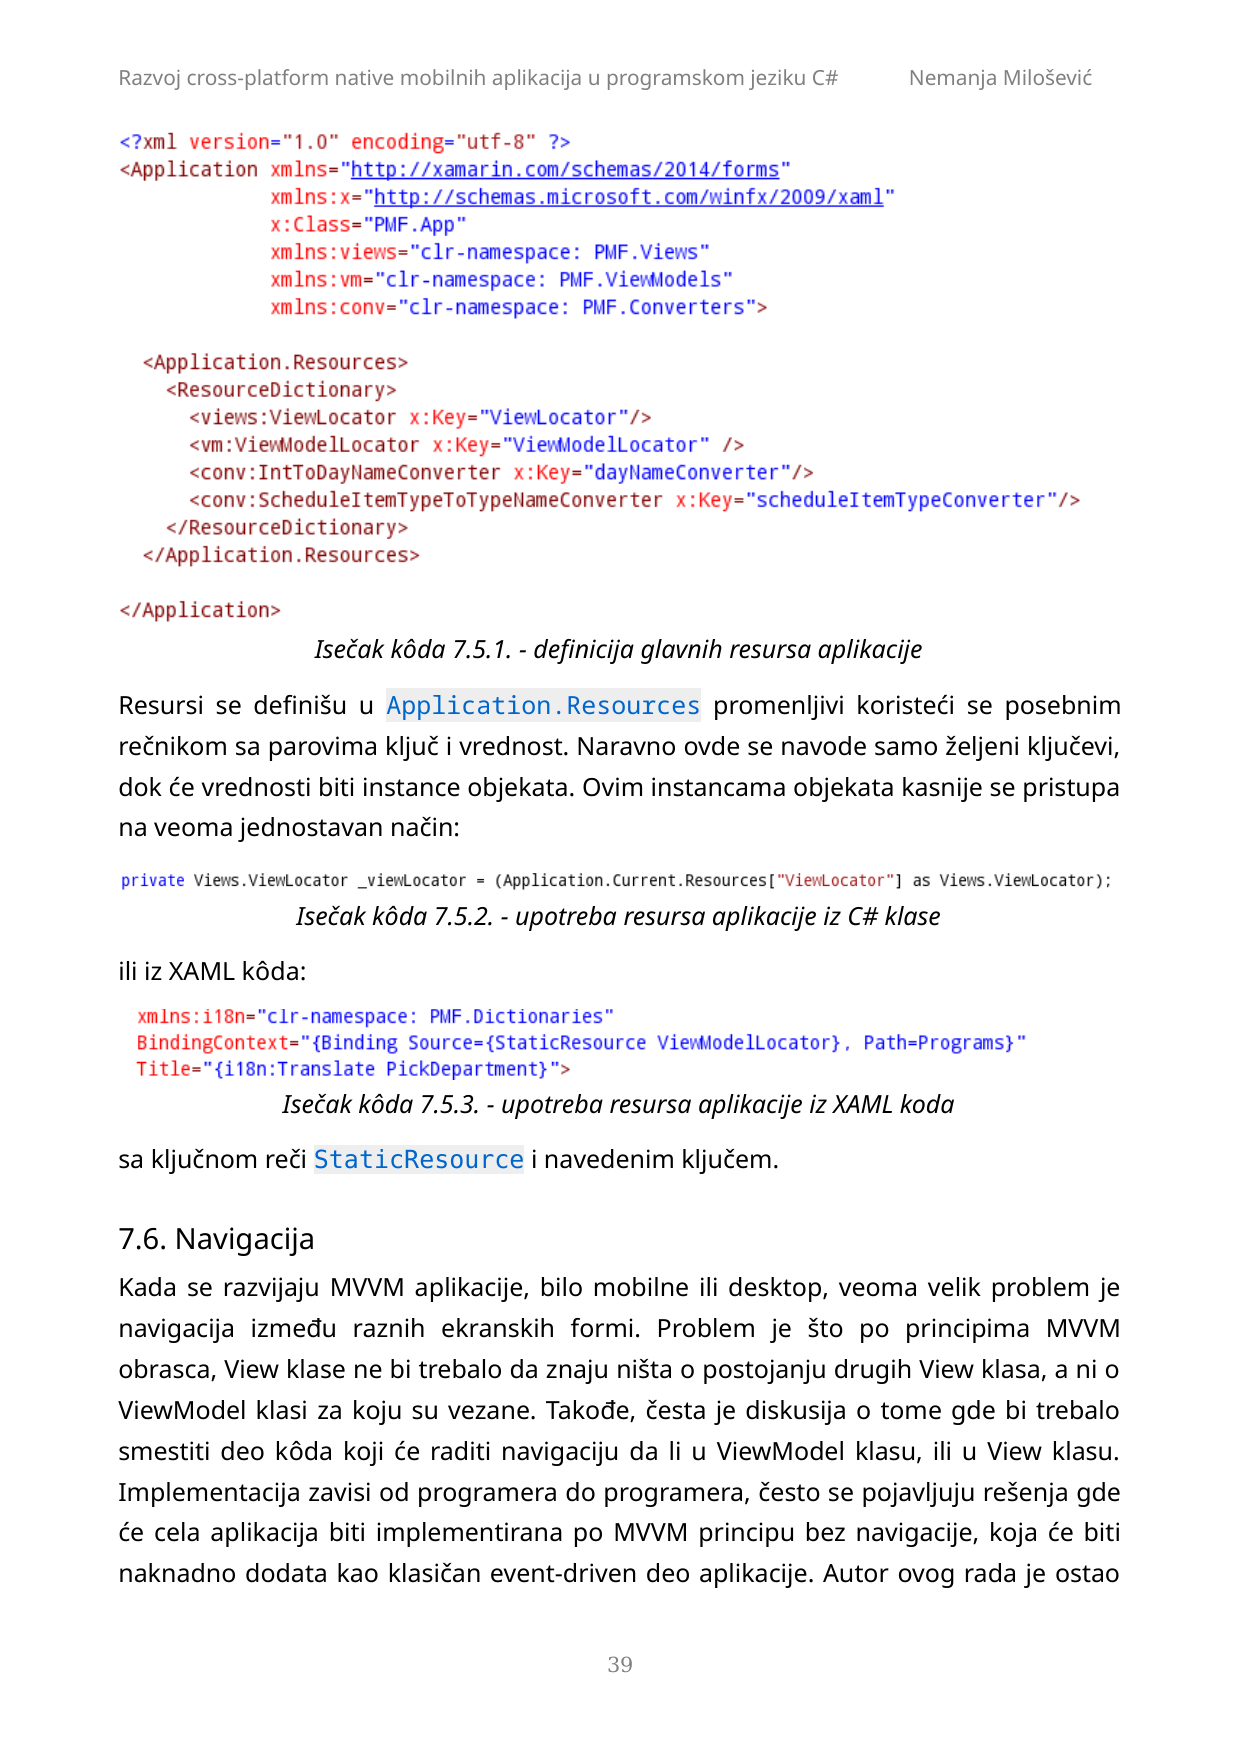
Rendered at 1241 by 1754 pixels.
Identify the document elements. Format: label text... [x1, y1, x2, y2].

subtitle 7.6. Navigacija [118, 1218, 1122, 1258]
text Isečak kôda 7.5.2. - upotreba resursa aplikacije iz C# klase [118, 892, 1122, 932]
text Kada se razvijaju MVVM aplikacije, bilo mobilne ili desktop, veoma velik problem je navigacija između raznih ekranskih formi. Problem je što po principima MVVM obrasca, View klase ne bi trebalo da znaju ništa o postojanju drugih View klasa, a ni o ViewModel klasi za koju su vezane. Takođe, česta je diskusija o tome gde bi trebalo smestiti deo kôda koji će raditi navigaciju da li u ViewModel klasu, ili u View klasu. Implementacija zavisi od programera do programera, često se pojavljuju rešenja gde će cela aplikacija biti implementirana po MVVM principu bez navigacije, koja će biti naknadno dodata kao klasičan event-driven deo aplikacije. Autor ovog rada je ostao [118, 1270, 1122, 1590]
text Isečak kôda 7.5.3. - upotreba resursa aplikacije iz XAML koda [118, 1080, 1122, 1120]
text sa ključnom reči StaticResource i navedenim ključem. [118, 1142, 1122, 1176]
text Isečak kôda 7.5.1. - definicija glavnih resursa aplikacije [118, 626, 1122, 666]
picture [118, 1009, 1123, 1080]
text Resursi se definišu u Application.Resources promenljivi koristeći se posebnim rečnikom sa parovima ključ i vrednost. Naravno ovde se navode samo željeni ključevi, dok će vrednosti biti instance objekata. Ovim instancama objekata kasnije se pristupa na veoma jednostavan način: [118, 687, 1122, 844]
picture [118, 865, 1123, 892]
picture [118, 123, 1123, 626]
text ili iz XAML kôda: [118, 954, 1122, 988]
